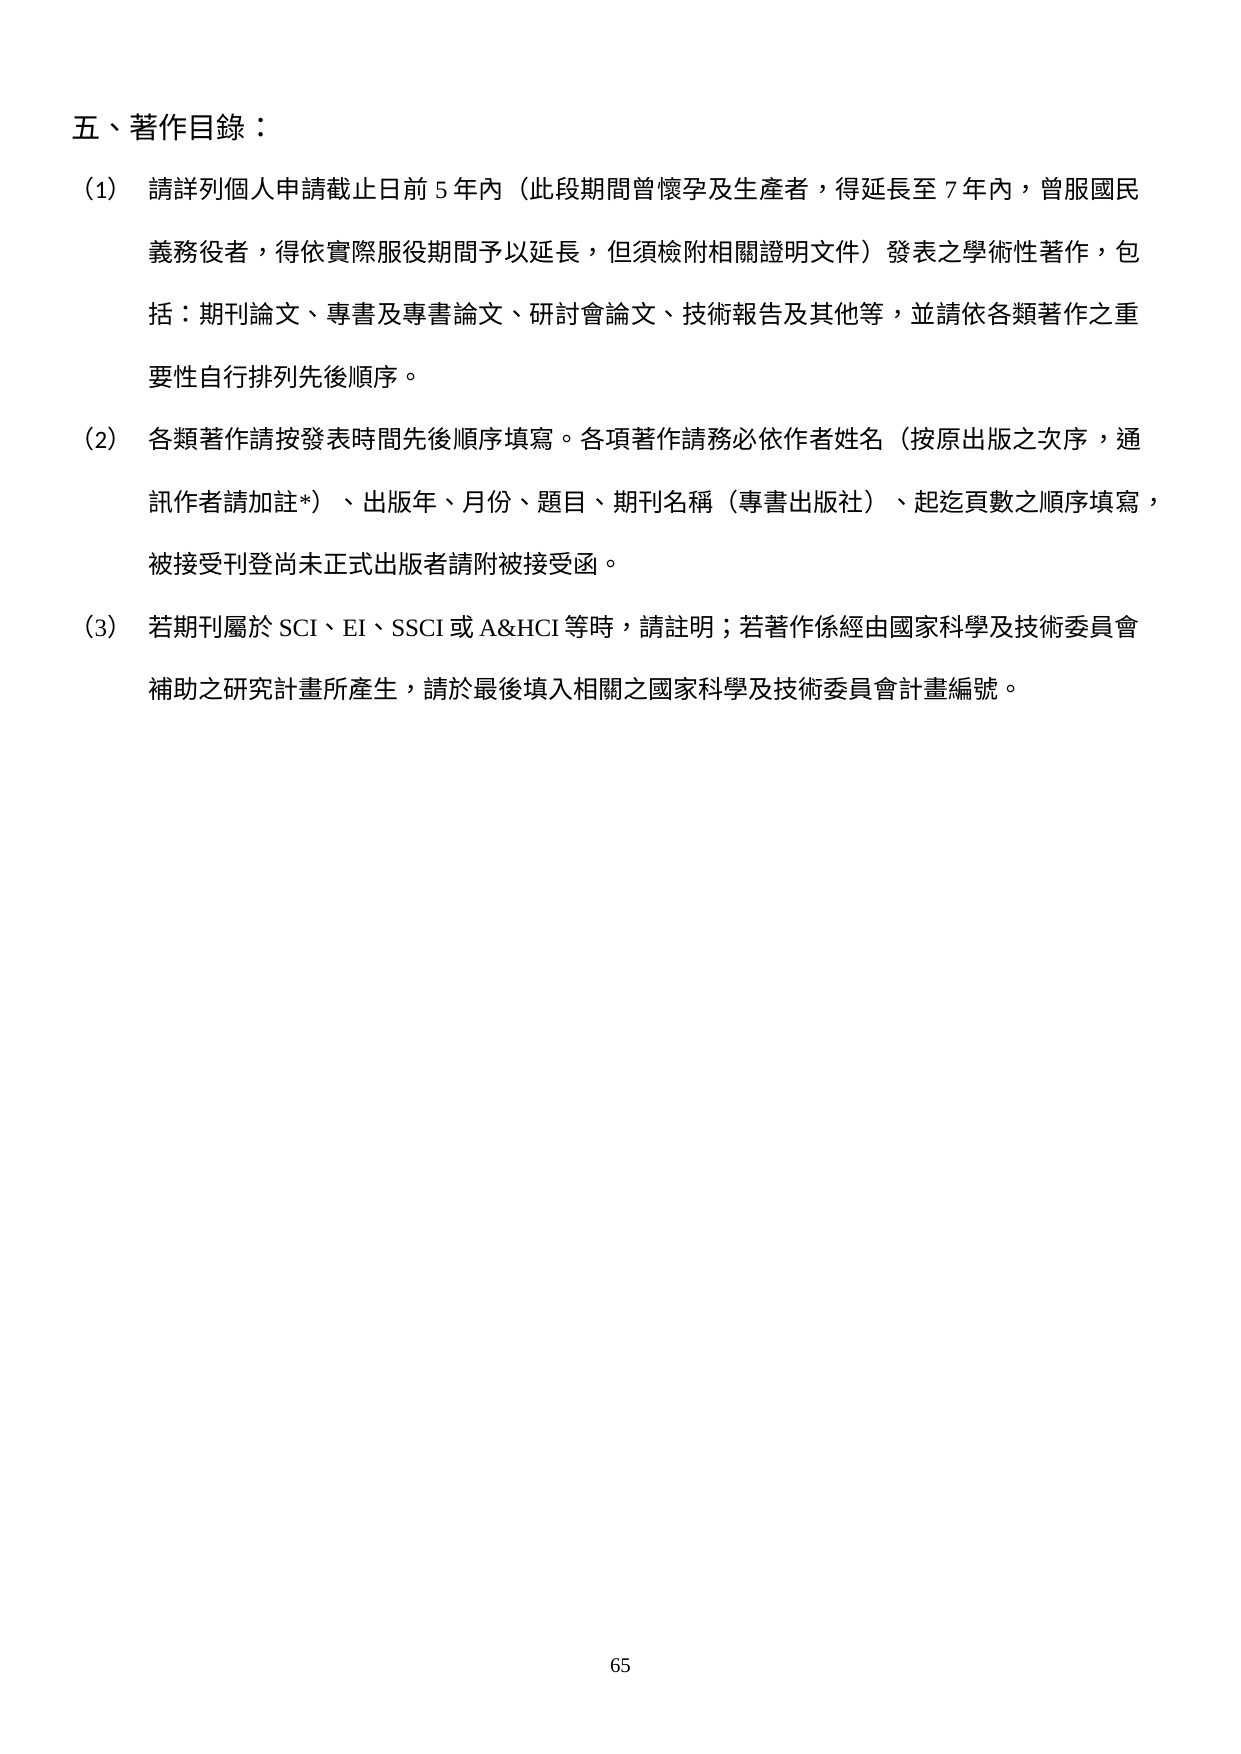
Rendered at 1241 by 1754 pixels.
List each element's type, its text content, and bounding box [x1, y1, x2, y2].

list 請詳列個人申請截止日前5年內（此段期間曾懷孕及生產者，得延長至7年內，曾服國民義務役者，得依實際服役期間予以延長，但須檢附相關證明文件）發表之學術性著作，包括：期刊論文、專書及專書論文、研討會論文、技術報告及其他等，並請依各類著作之重要性自行排列先後順序。 [69, 146, 1141, 396]
text 五、著作目錄： [71, 84, 1169, 146]
list 各類著作請按發表時間先後順序填寫。各項著作請務必依作者姓名（按原出版之次序，通訊作者請加註*）、出版年、月份、題目、期刊名稱（專書出版社）、起迄頁數之順序填寫，被接受刊登尚未正式出版者請附被接受函。 [69, 396, 1141, 584]
list 若期刊屬於SCI、EI、SSCI或A&HCI等時，請註明；若著作係經由國家科學及技術委員會補助之研究計畫所產生，請於最後填入相關之國家科學及技術委員會計畫編號。 [69, 584, 1141, 709]
